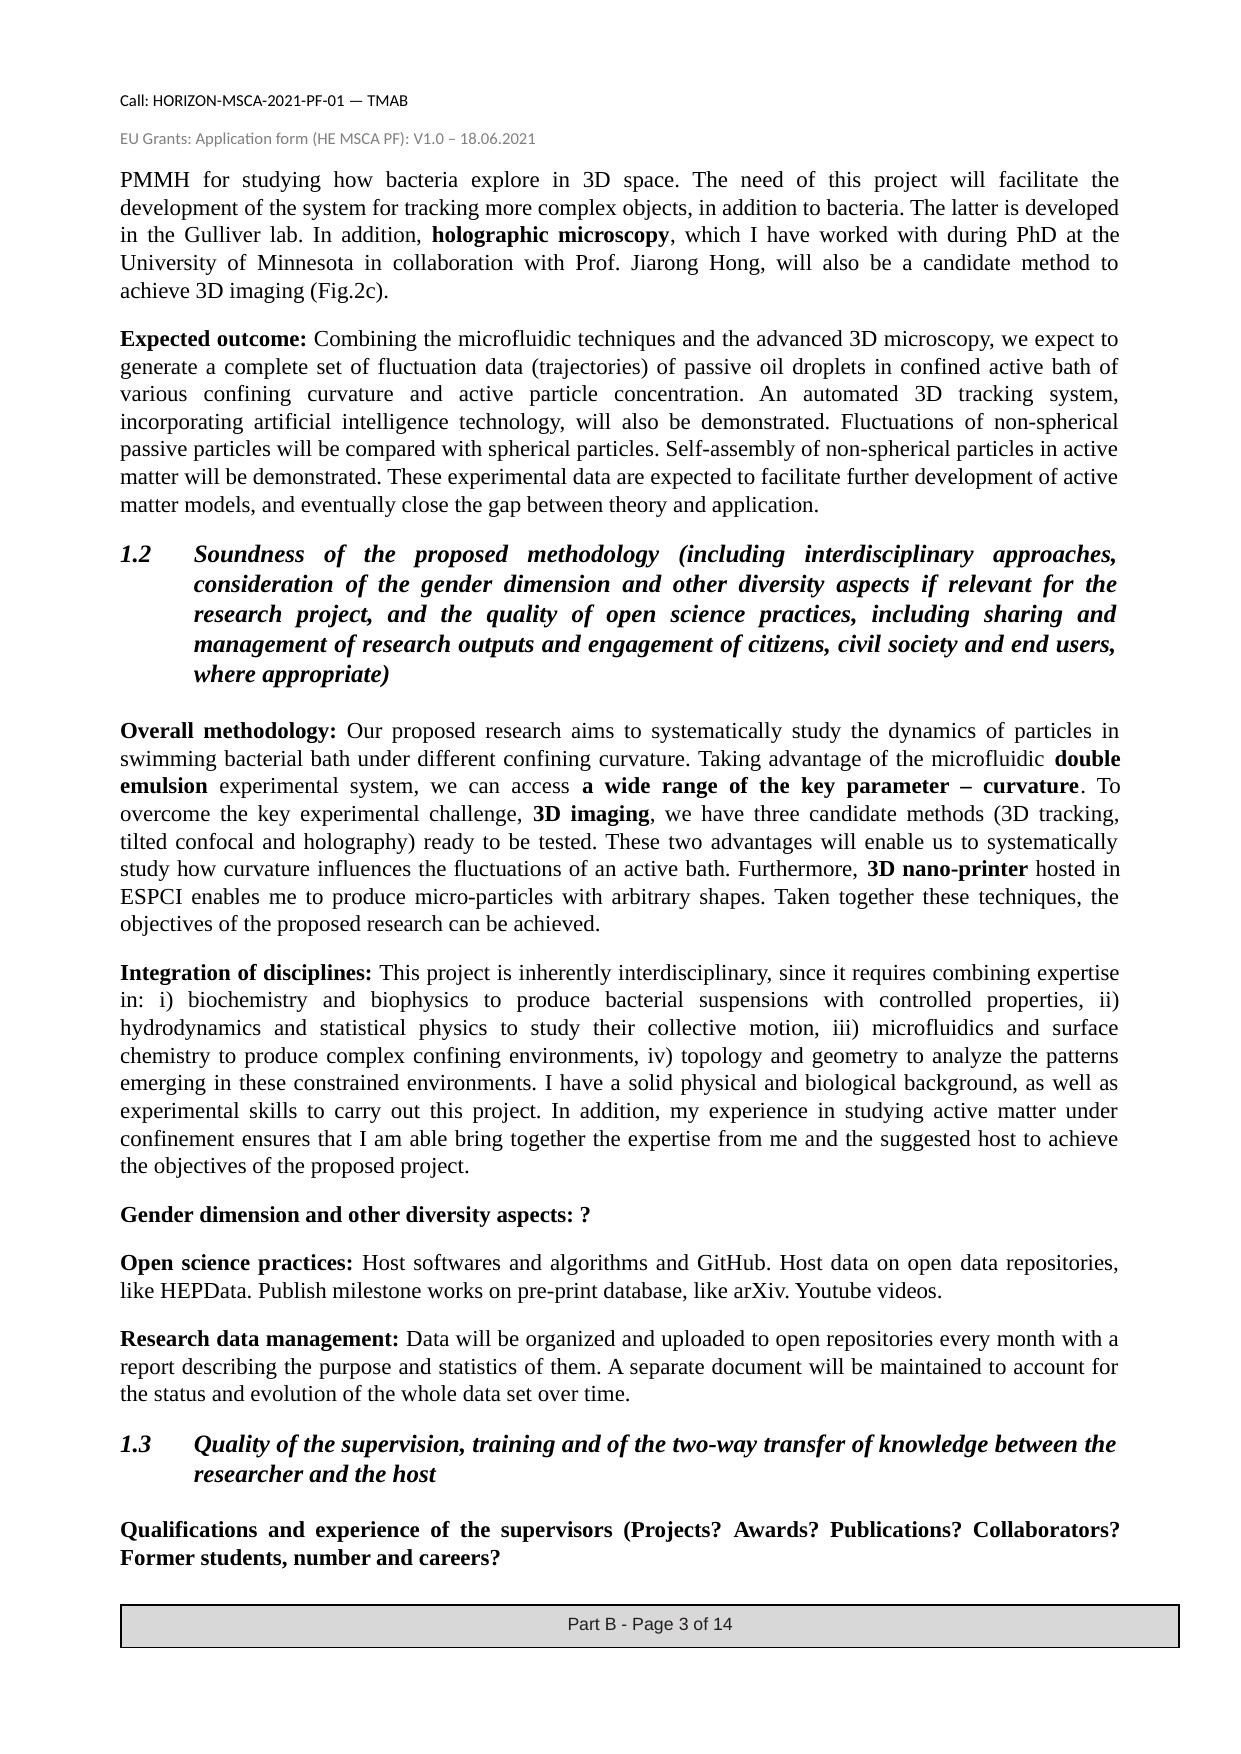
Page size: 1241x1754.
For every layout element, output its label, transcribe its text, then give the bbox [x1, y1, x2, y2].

text Expected outcome: Combining the microfluidic techniques and the advanced 3D microscopy, we expect to generate a complete set of fluctuation data (trajectories) of passive oil droplets in confined active bath of various confining curvature and active particle concentration. An automated 3D tracking system, incorporating artificial intelligence technology, will also be demonstrated. Fluctuations of non-spherical passive particles will be compared with spherical particles. Self-assembly of non-spherical particles in active matter will be demonstrated. These experimental data are expected to facilitate further development of active matter models, and eventually close the gap between theory and application. [120, 325, 1121, 517]
text Overall methodology: Our proposed research aims to systematically study the dynamics of particles in swimming bacterial bath under different confining curvature. Taking advantage of the microfluidic double emulsion experimental system, we can access a wide range of the key parameter – curvature. To overcome the key experimental challenge, 3D imaging, we have three candidate methods (3D tracking, tilted confocal and holography) ready to be tested. These two advantages will enable us to systematically study how curvature influences the fluctuations of an active bath. Furthermore, 3D nano-printer hosted in ESPCI enables me to produce micro-particles with arbitrary shapes. Taken together these techniques, the objectives of the proposed research can be achieved. [120, 717, 1121, 937]
text Research data management: Data will be organized and uploaded to open repositories every month with a report describing the purpose and statistics of them. A separate document will be maintained to account for the status and evolution of the whole data set over time. [120, 1325, 1121, 1407]
text Integration of disciplines: This project is inherently interdisciplinary, since it requires combining expertise in: i) biochemistry and biophysics to produce bacterial suspensions with controlled properties, ii) hydrodynamics and statistical physics to study their collective motion, iii) microfluidics and surface chemistry to produce complex confining environments, iv) topology and geometry to analyze the patterns emerging in these constrained environments. I have a solid physical and biological background, as well as experimental skills to carry out this project. In addition, my experience in studying active matter under confinement ensures that I am able bring together the expertise from me and the suggested host to achieve the objectives of the proposed project. [120, 959, 1121, 1178]
list Quality of the supervision, training and of the two-way transfer of knowledge between the researcher and the host [120, 1429, 1121, 1488]
list Soundness of the proposed methodology (including interdisciplinary approaches, consideration of the gender dimension and other diversity aspects if relevant for the research project, and the quality of open science practices, including sharing and management of research outputs and engagement of citizens, civil society and end users, where appropriate) [120, 539, 1121, 688]
text Qualifications and experience of the supervisors (Projects? Awards? Publications? Collaborators?Former students, number and careers? [120, 1517, 1121, 1571]
text Gender dimension and other diversity aspects: ? [120, 1201, 1121, 1227]
text Open science practices: Host softwares and algorithms and GitHub. Host data on open data repositories, like HEPData. Publish milestone works on pre-print database, like arXiv. Youtube videos. [120, 1249, 1121, 1303]
text PMMH for studying how bacteria explore in 3D space. The need of this project will facilitate the development of the system for tracking more complex objects, in addition to bacteria. The latter is developed in the Gulliver lab. In addition, holographic microscopy, which I have worked with during PhD at the University of Minnesota in collaboration with Prof. Jiarong Hong, will also be a candidate method to achieve 3D imaging (Fig.2c). [120, 166, 1121, 303]
